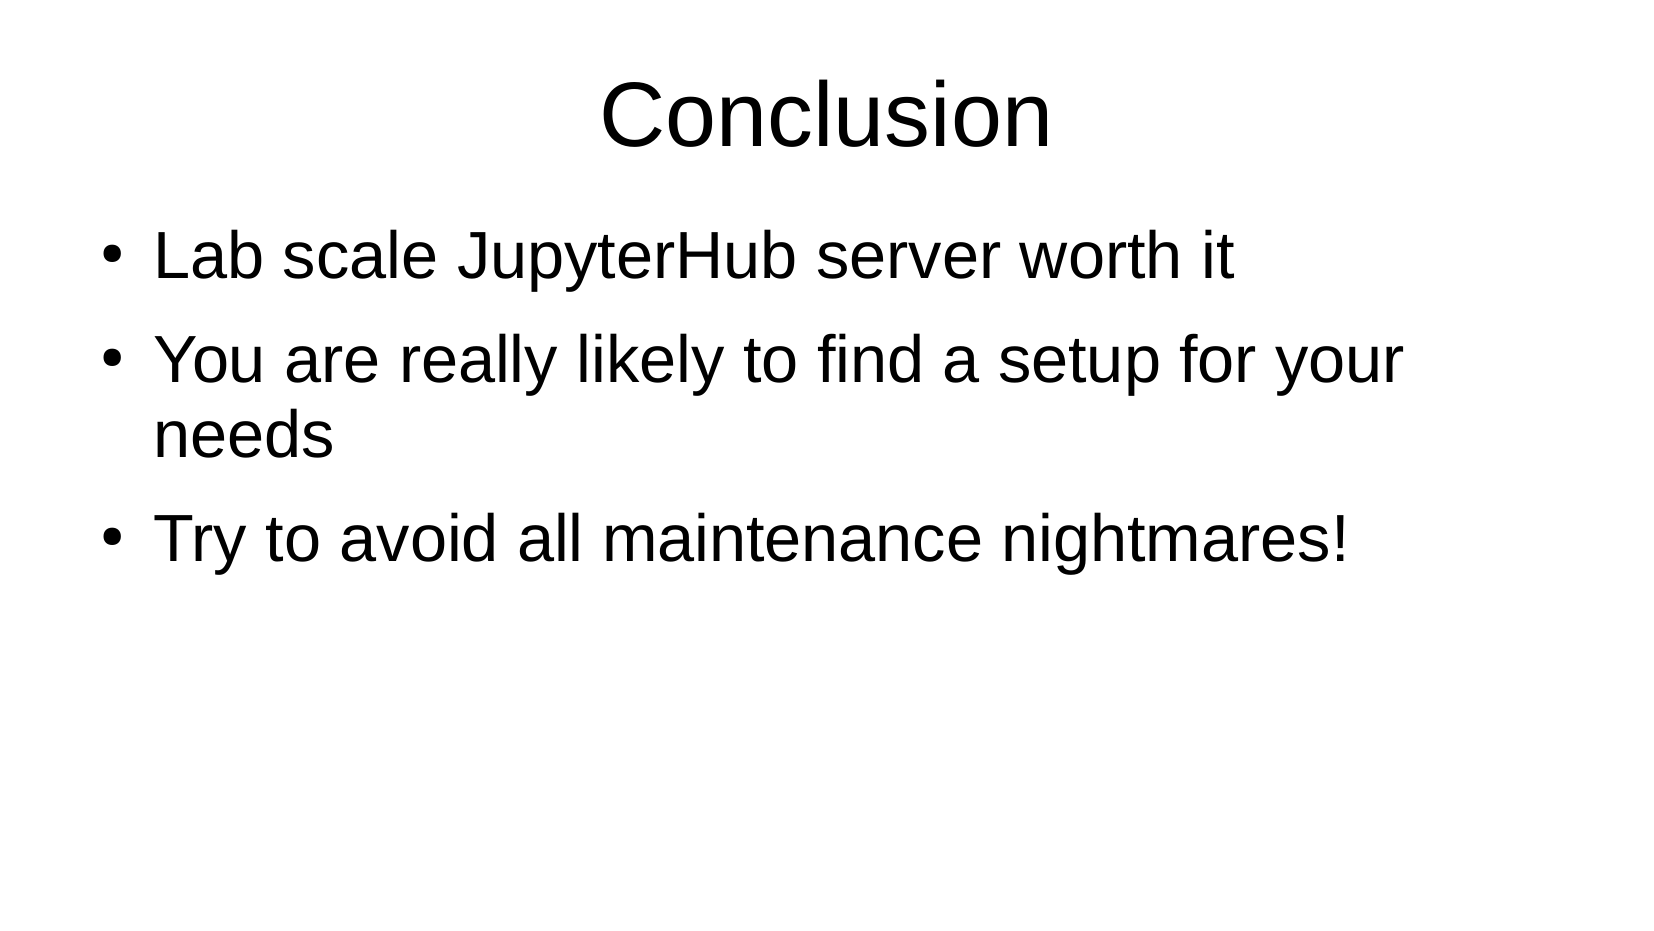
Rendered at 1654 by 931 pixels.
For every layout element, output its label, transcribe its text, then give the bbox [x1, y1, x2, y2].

list Lab scale JupyterHub server worth it You are really likely to find a setup for your needs Try to avoid all maintenance nightmares! [82, 217, 1571, 758]
title Conclusion [82, 37, 1571, 193]
